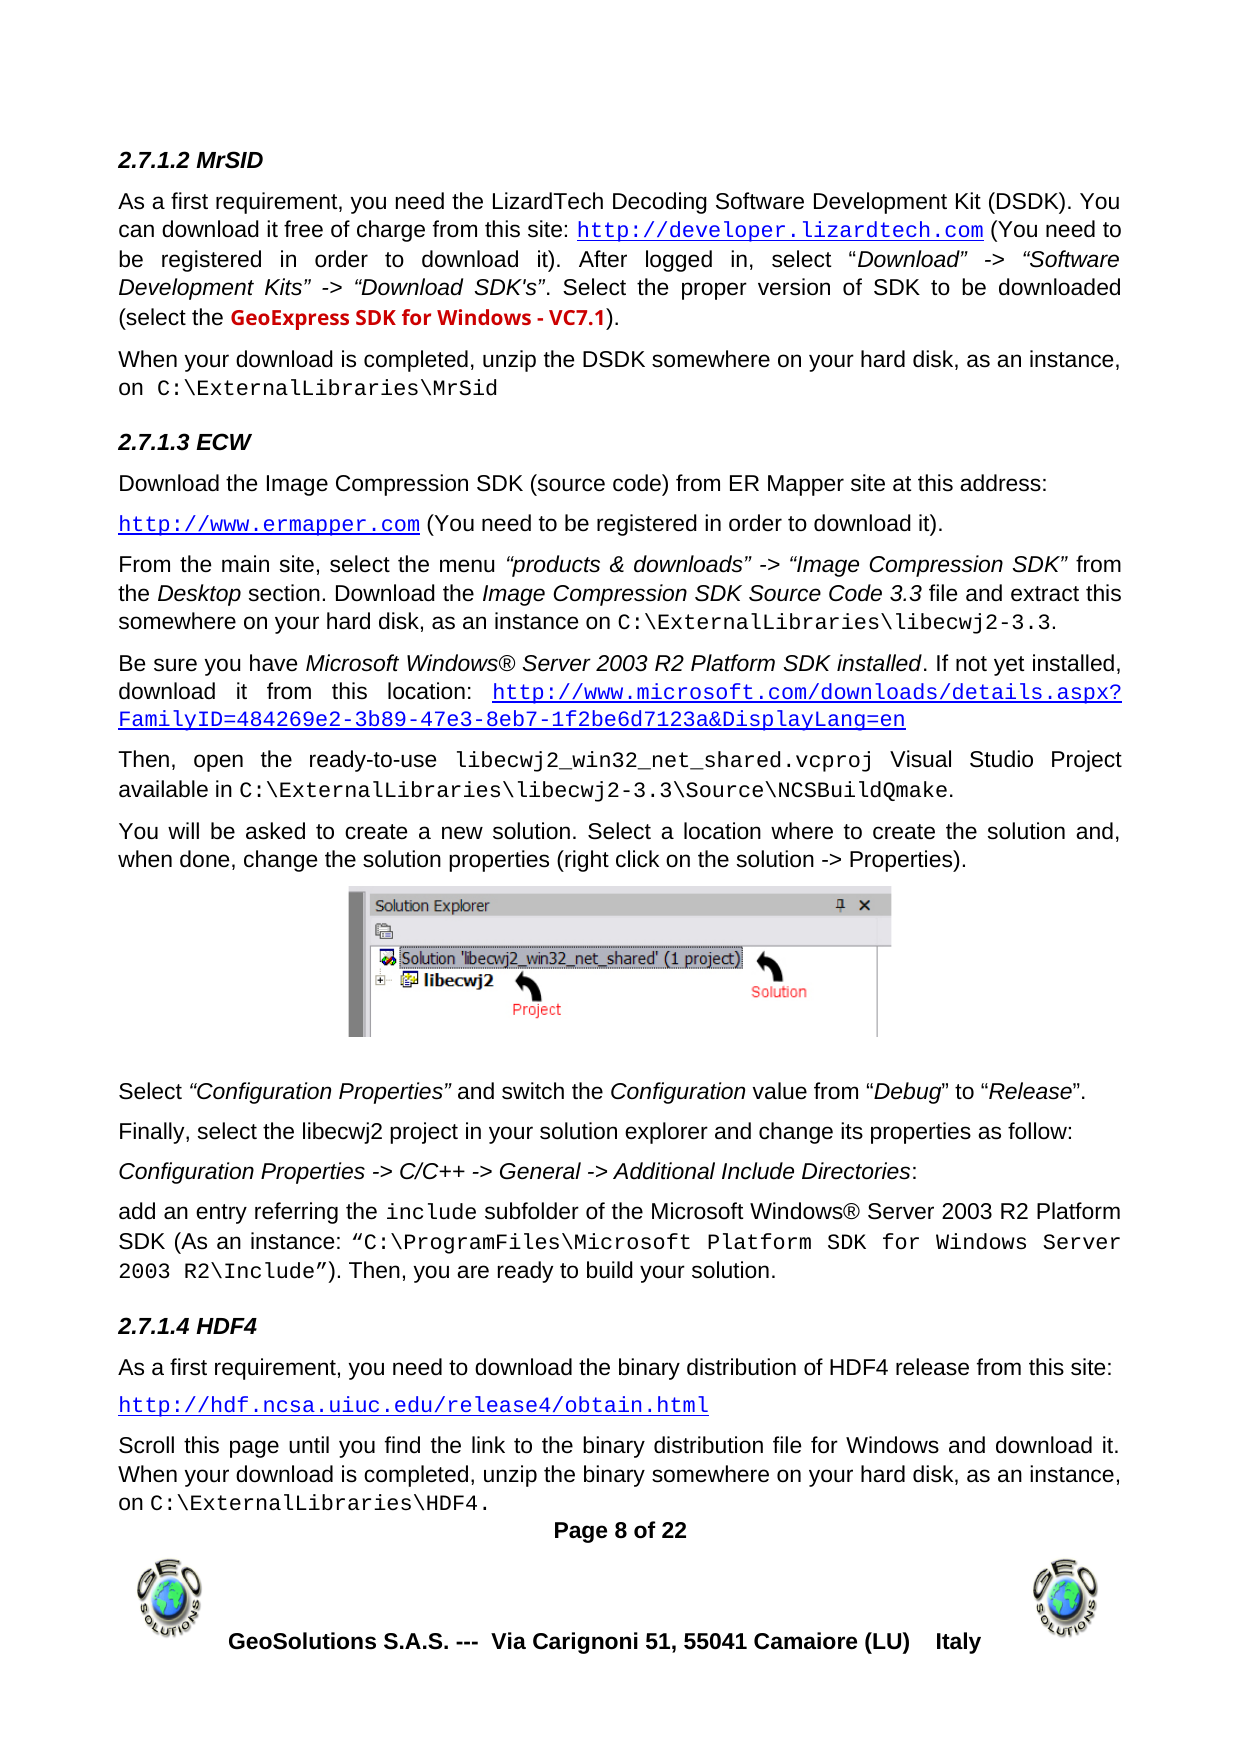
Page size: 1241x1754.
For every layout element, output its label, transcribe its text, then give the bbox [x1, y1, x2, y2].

text As a first requirement, you need to download the binary distribution of HDF4 release from this site: [118, 1354, 1122, 1380]
text http://hdf.ncsa.uiuc.edu/release4/obtain.html [118, 1394, 1122, 1419]
text add an entry referring the include subfolder of the Microsoft Windows® Server 2003 R2 Platform SDK (As an instance: “C:\ProgramFiles\Microsoft Platform SDK for Windows Server 2003 R2\Include”). Then, you are ready to build your solution. [118, 1198, 1122, 1285]
text Scroll this page until you find the link to the binary distribution file for Windows and download it. When your download is completed, unzip the binary somewhere on your hard disk, as an instance, on C:\ExternalLibraries\HDF4. [118, 1433, 1122, 1517]
text As a first requirement, you need the LizardTech Decoding Software Development Kit (DSDK). You can download it free of charge from this site: http://developer.lizardtech.com (You need to be registered in order to download it). After logged in, select “Download” -> “Software Development Kits” -> “Download SDK's”. Select the proper version of SDK to be downloaded (select the GeoExpress SDK for Windows - VC7.1). [118, 189, 1122, 332]
subtitle ECW [118, 429, 1122, 455]
text You will be asked to create a new solution. Select a location where to create the solution and, when done, change the solution properties (right click on the solution -> Properties). [118, 818, 1122, 872]
text Configuration Properties -> C/C++ -> General -> Additional Include Directories: [118, 1159, 1122, 1184]
picture [1030, 1552, 1101, 1641]
text From the main site, select the menu “products & downloads” -> “Image Compression SDK” from the Desktop section. Download the Image Compression SDK Source Code 3.3 file and extract this somewhere on your hard disk, as an instance on C:\ExternalLibraries\libecwj2-3.3. [118, 552, 1122, 636]
subtitle MrSID [118, 148, 1122, 174]
text When your download is completed, unzip the DSDK somewhere on your hard disk, as an instance, on C:\ExternalLibraries\MrSid [118, 346, 1122, 402]
text Then, open the ready-to-use libecwj2_win32_net_shared.vcproj Visual Studio Project available in C:\ExternalLibraries\libecwj2-3.3\Source\NCSBuildQmake. [118, 747, 1122, 804]
text Be sure you have Microsoft Windows® Server 2003 R2 Platform SDK installed. If not yet installed, download it from this location: http://www.microsoft.com/downloads/details.aspx?FamilyID=484269e2-3b89-47e3-8eb7-1f2be6d7123a&DisplayLang=en [118, 650, 1122, 733]
text Select “Configuration Properties” and switch the Configuration value from “Debug” to “Release”. [118, 1079, 1122, 1104]
picture [348, 886, 892, 1037]
picture [134, 1552, 205, 1641]
subtitle HDF4 [118, 1313, 1122, 1339]
text Finally, select the libecwj2 project in your solution explorer and change its properties as follow: [118, 1119, 1122, 1144]
text http://www.ermapper.com (You need to be registered in order to download it). [118, 510, 1122, 538]
text Download the Image Compression SDK (source code) from ER Mapper site at this address: [118, 471, 1122, 496]
